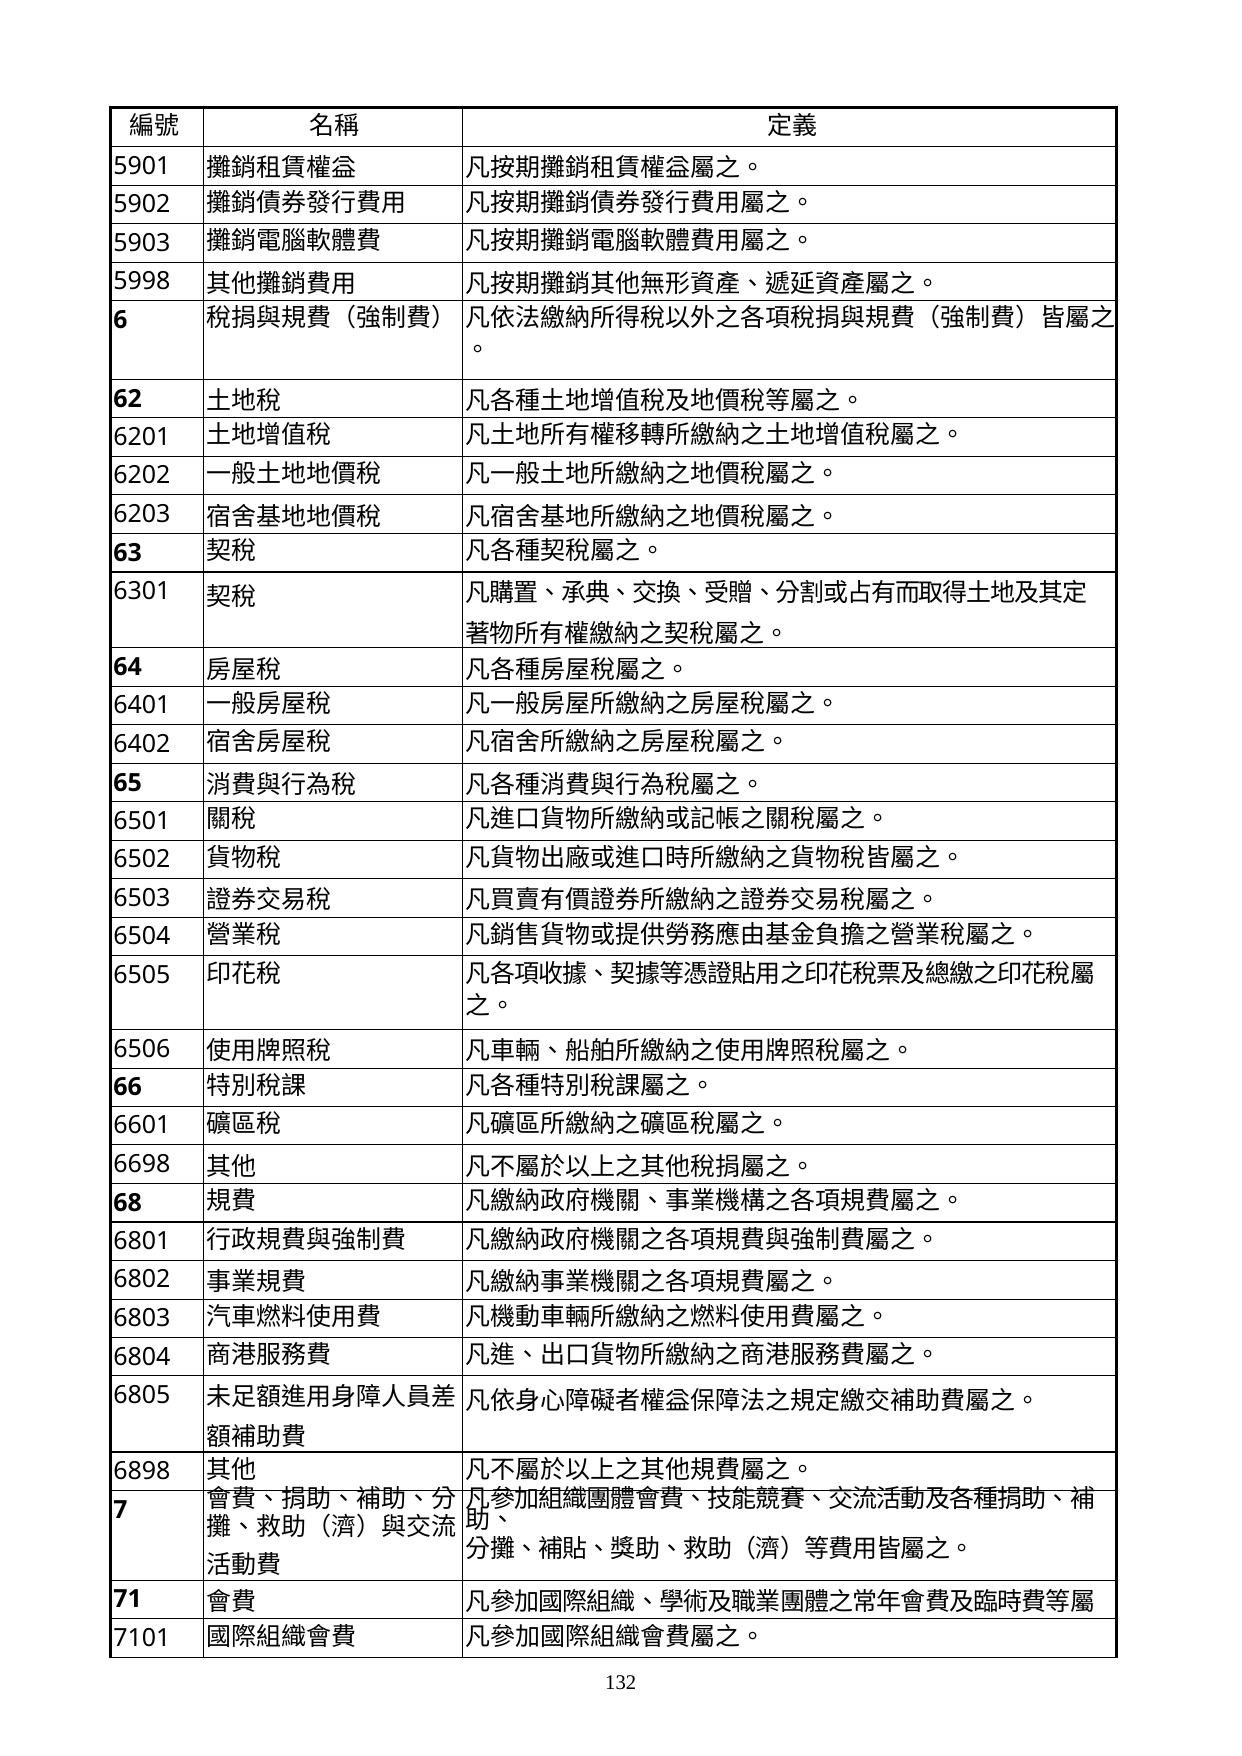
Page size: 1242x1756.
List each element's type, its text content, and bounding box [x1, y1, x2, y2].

table_header 名稱 [204, 109, 462, 146]
table_cell 62 [112, 380, 203, 417]
table_cell 凡參加國際組織、學術及職業團體之常年會費及臨時費等屬之。 [463, 1581, 1115, 1618]
table_cell 凡依法繳納所得稅以外之各項稅捐與規費（強制費）皆屬之。 [463, 301, 1115, 379]
table_cell 國際組織會費 [204, 1619, 462, 1657]
table_cell 行政規費與強制費 [204, 1223, 462, 1260]
table_cell 凡繳納政府機關、事業機構之各項規費屬之。 [463, 1184, 1115, 1221]
table_cell 使用牌照稅 [204, 1030, 462, 1067]
table_cell 凡買賣有價證券所繳納之證券交易稅屬之。 [463, 879, 1115, 917]
table_cell 其他攤銷費用 [204, 263, 462, 300]
table_cell 7101 [112, 1619, 203, 1657]
table_cell 6504 [112, 918, 203, 955]
table_cell 關稅 [204, 802, 462, 840]
table_cell 6301 [112, 573, 203, 647]
table_cell 其他 [204, 1453, 462, 1490]
table_cell 6502 [112, 841, 203, 878]
table_cell 6401 [112, 687, 203, 724]
table_cell 6601 [112, 1107, 203, 1144]
table_cell 會費、捐助、補助、分 攤、救助（濟）與交流 活動費 [204, 1491, 462, 1579]
table_cell 凡銷售貨物或提供勞務應由基金負擔之營業稅屬之。 [463, 918, 1115, 955]
table_cell 6201 [112, 418, 203, 456]
table_cell 稅捐與規費（強制費） [204, 301, 462, 379]
table_cell 證券交易稅 [204, 879, 462, 917]
table_cell 規費 [204, 1184, 462, 1221]
table_cell 6505 [112, 956, 203, 1029]
table_cell 6801 [112, 1223, 203, 1260]
table_cell 礦區稅 [204, 1107, 462, 1144]
table_cell 68 [112, 1184, 203, 1221]
table_cell 凡車輛、船舶所繳納之使用牌照稅屬之。 [463, 1030, 1115, 1067]
table_cell 凡參加組織團體會費、技能競賽、交流活動及各種捐助、補助、 分攤、補貼、獎助、救助（濟）等費用皆屬之。 [463, 1491, 1115, 1579]
table_cell 凡繳納事業機關之各項規費屬之。 [463, 1261, 1115, 1298]
table_cell 房屋稅 [204, 648, 462, 686]
table_cell 土地稅 [204, 380, 462, 417]
table_cell 一般房屋稅 [204, 687, 462, 724]
table_cell 凡各項收據、契據等憑證貼用之印花稅票及總繳之印花稅屬之。 [463, 956, 1115, 1029]
table_cell 6202 [112, 457, 203, 494]
table_cell 商港服務費 [204, 1338, 462, 1375]
table_cell 5998 [112, 263, 203, 300]
table_cell 6402 [112, 725, 203, 763]
table_cell 營業稅 [204, 918, 462, 955]
table_cell 凡一般土地所繳納之地價稅屬之。 [463, 457, 1115, 494]
table_cell 凡按期攤銷其他無形資產、遞延資產屬之。 [463, 263, 1115, 300]
table_cell 65 [112, 764, 203, 801]
table_cell 6898 [112, 1453, 203, 1490]
table_cell 6804 [112, 1338, 203, 1375]
table_cell 凡按期攤銷電腦軟體費用屬之。 [463, 224, 1115, 262]
table_cell 凡各種房屋稅屬之。 [463, 648, 1115, 686]
table_cell 63 [112, 534, 203, 571]
table_cell 凡土地所有權移轉所繳納之土地增值稅屬之。 [463, 418, 1115, 456]
table_cell 汽車燃料使用費 [204, 1300, 462, 1337]
table_cell 特別稅課 [204, 1069, 462, 1106]
table_cell 6 [112, 301, 203, 379]
table_cell 凡進、出口貨物所繳納之商港服務費屬之。 [463, 1338, 1115, 1375]
table_header 編號 [112, 109, 203, 146]
table_cell 一般土地地價稅 [204, 457, 462, 494]
table_cell 未足額進用身障人員差額補助費 [204, 1376, 462, 1451]
table_cell 事業規費 [204, 1261, 462, 1298]
table_cell 凡各種消費與行為稅屬之。 [463, 764, 1115, 801]
table_cell 印花稅 [204, 956, 462, 1029]
table_cell 凡依身心障礙者權益保障法之規定繳交補助費屬之。 [463, 1376, 1115, 1451]
table_cell 凡礦區所繳納之礦區稅屬之。 [463, 1107, 1115, 1144]
table_cell 凡宿舍基地所繳納之地價稅屬之。 [463, 495, 1115, 533]
table_cell 凡參加國際組織會費屬之。 [463, 1619, 1115, 1657]
table_cell 凡按期攤銷債券發行費用屬之。 [463, 186, 1115, 223]
table_cell 凡各種特別稅課屬之。 [463, 1069, 1115, 1106]
table_cell 凡不屬於以上之其他規費屬之。 [463, 1453, 1115, 1490]
table_cell 6805 [112, 1376, 203, 1451]
table_cell 6203 [112, 495, 203, 533]
table_cell 攤銷債券發行費用 [204, 186, 462, 223]
table_cell 凡不屬於以上之其他稅捐屬之。 [463, 1145, 1115, 1183]
table_cell 會費 [204, 1581, 462, 1618]
table_header 定義 [463, 109, 1115, 146]
table_cell 66 [112, 1069, 203, 1106]
table_cell 凡按期攤銷租賃權益屬之。 [463, 147, 1115, 184]
table_cell 消費與行為稅 [204, 764, 462, 801]
table_cell 6501 [112, 802, 203, 840]
table_cell 宿舍基地地價稅 [204, 495, 462, 533]
table_cell 宿舍房屋稅 [204, 725, 462, 763]
table_cell 凡貨物出廠或進口時所繳納之貨物稅皆屬之。 [463, 841, 1115, 878]
table_cell 6503 [112, 879, 203, 917]
table_cell 5903 [112, 224, 203, 262]
table_cell 6802 [112, 1261, 203, 1298]
table_cell 契稅 [204, 534, 462, 571]
table_cell 凡各種契稅屬之。 [463, 534, 1115, 571]
table_cell 契稅 [204, 573, 462, 647]
table_cell 土地增值稅 [204, 418, 462, 456]
table_cell 64 [112, 648, 203, 686]
table_cell 其他 [204, 1145, 462, 1183]
table_cell 攤銷租賃權益 [204, 147, 462, 184]
table_cell 6803 [112, 1300, 203, 1337]
table_cell 凡購置、承典、交換、受贈、分割或占有而取得土地及其定著物所有權繳納之契稅屬之。 [463, 573, 1115, 647]
table_cell 6698 [112, 1145, 203, 1183]
table_cell 71 [112, 1581, 203, 1618]
table_cell 貨物稅 [204, 841, 462, 878]
table_cell 凡進口貨物所繳納或記帳之關稅屬之。 [463, 802, 1115, 840]
table_cell 凡繳納政府機關之各項規費與強制費屬之。 [463, 1223, 1115, 1260]
table_cell 凡機動車輛所繳納之燃料使用費屬之。 [463, 1300, 1115, 1337]
table_cell 凡宿舍所繳納之房屋稅屬之。 [463, 725, 1115, 763]
table_cell 5901 [112, 147, 203, 184]
table_cell 5902 [112, 186, 203, 223]
table_cell 6506 [112, 1030, 203, 1067]
table_cell 凡一般房屋所繳納之房屋稅屬之。 [463, 687, 1115, 724]
table_cell 凡各種土地增值稅及地價稅等屬之。 [463, 380, 1115, 417]
table_cell 攤銷電腦軟體費 [204, 224, 462, 262]
table_cell 7 [112, 1491, 203, 1579]
